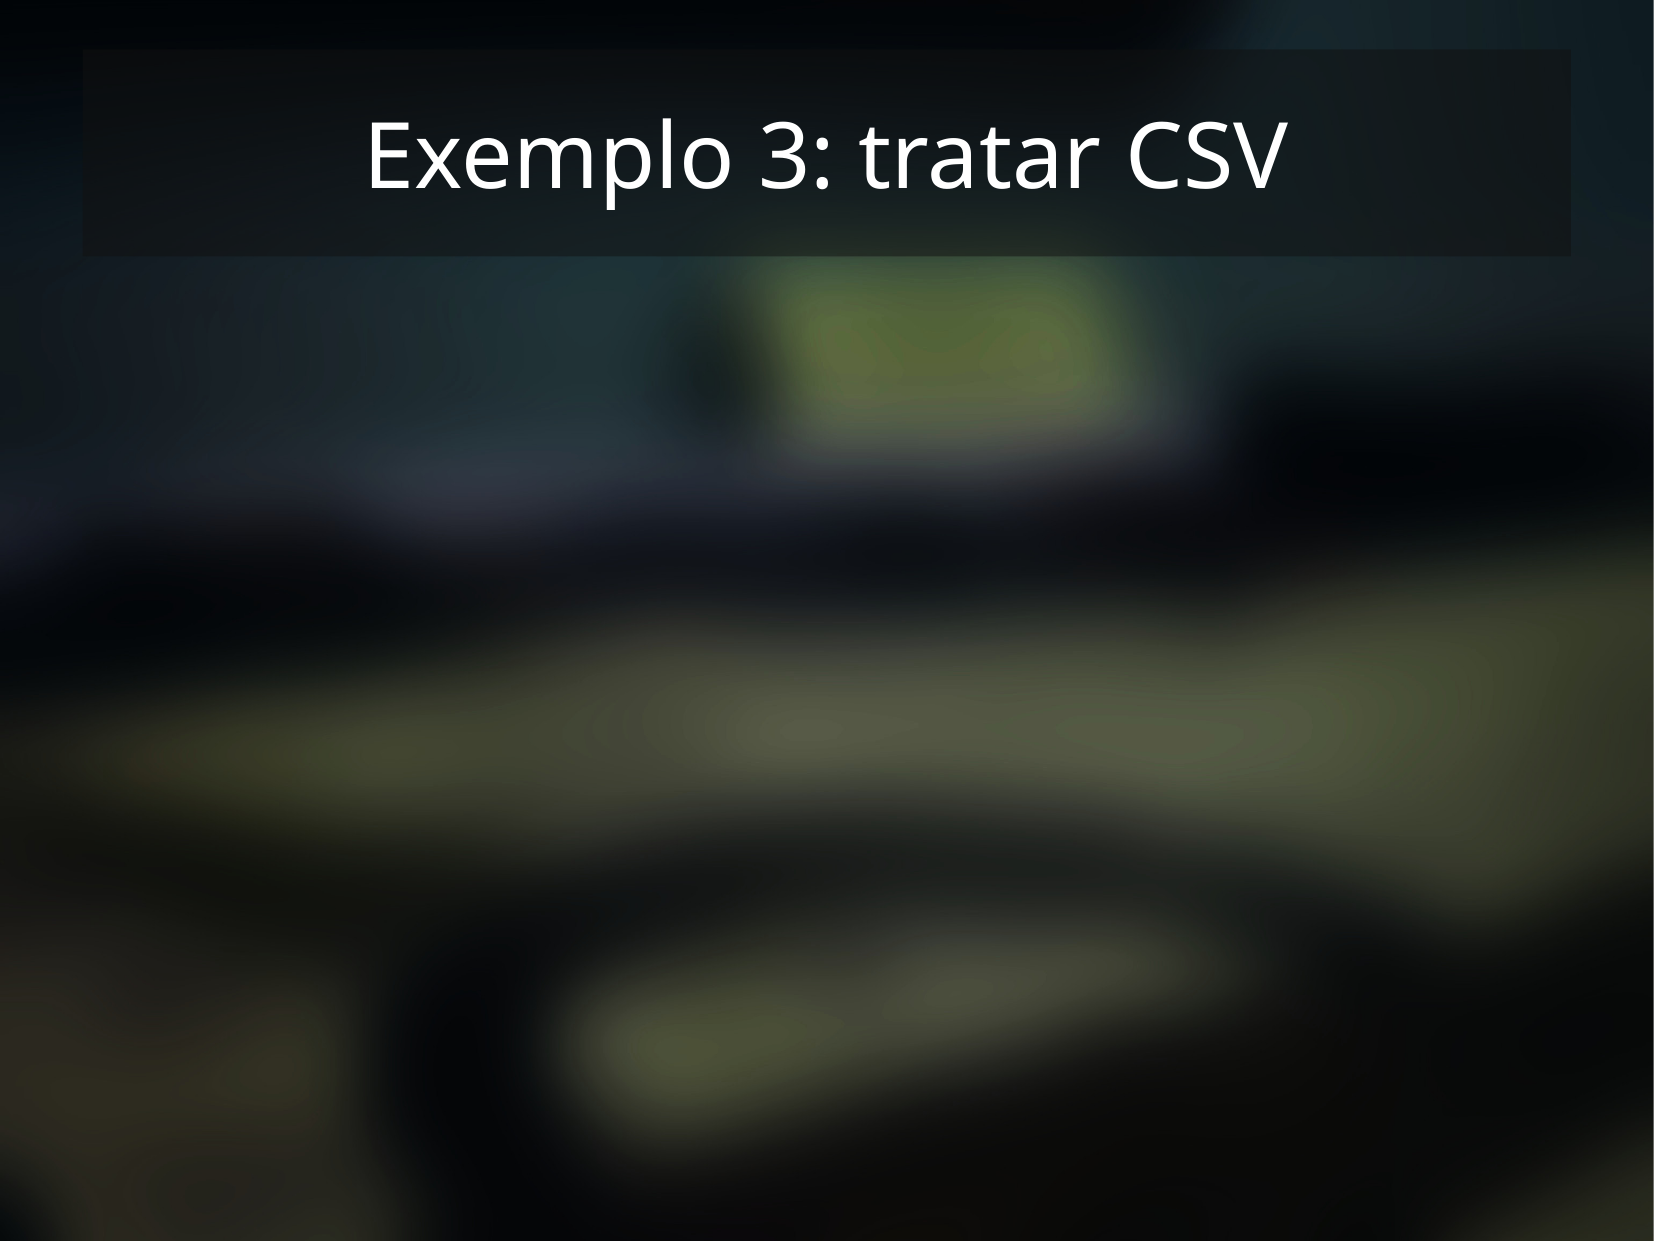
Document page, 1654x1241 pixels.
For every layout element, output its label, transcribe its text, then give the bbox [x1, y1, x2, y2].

picture [0, 0, 1654, 1241]
title Exemplo 3: tratar CSV [82, 49, 1571, 257]
